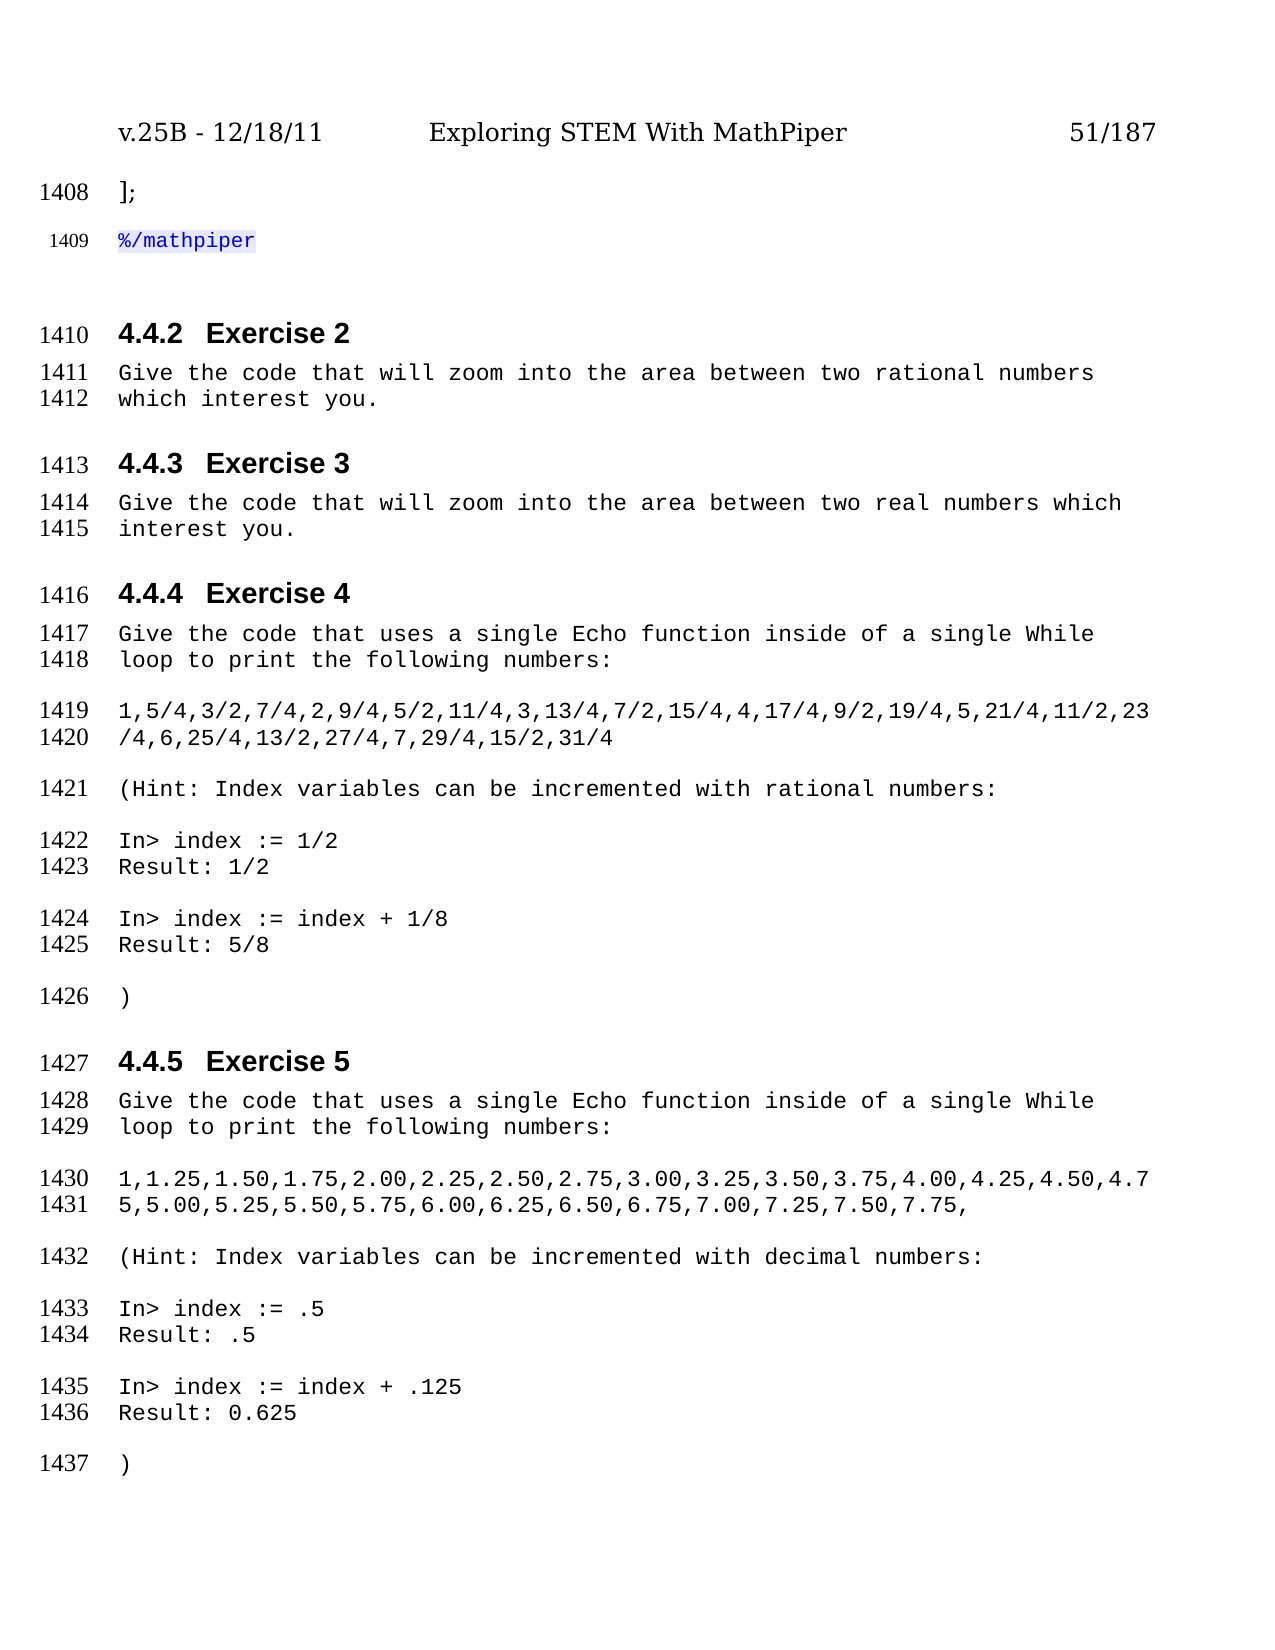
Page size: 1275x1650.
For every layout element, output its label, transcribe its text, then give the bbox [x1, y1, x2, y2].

subtitle Exercise 5 [118, 1044, 1157, 1078]
text In> index := index + .125 [118, 1375, 1157, 1401]
text Result: .5 [118, 1323, 1157, 1349]
text 1,1.25,1.50,1.75,2.00,2.25,2.50,2.75,3.00,3.25,3.50,3.75,4.00,4.25,4.50,4.75,5.00,5.25,5.50,5.75,6.00,6.25,6.50,6.75,7.00,7.25,7.50,7.75, [118, 1167, 1157, 1219]
subtitle Exercise 3 [118, 446, 1157, 480]
text ) [118, 1453, 1157, 1479]
text In> index := index + 1/8 [118, 907, 1157, 933]
text ) [118, 985, 1157, 1011]
text In> index := .5 [118, 1297, 1157, 1323]
text Give the code that will zoom into the area between two rational numbers which interest you. [118, 361, 1157, 413]
text (Hint: Index variables can be incremented with decimal numbers: [118, 1245, 1157, 1271]
text Result: 5/8 [118, 933, 1157, 959]
text %/mathpiper [118, 229, 1157, 253]
text (Hint: Index variables can be incremented with rational numbers: [118, 778, 1157, 804]
text In> index := 1/2 [118, 829, 1157, 856]
text 1,5/4,3/2,7/4,2,9/4,5/2,11/4,3,13/4,7/2,15/4,4,17/4,9/2,19/4,5,21/4,11/2,23/4,6,25/4,13/2,27/4,7,29/4,15/2,31/4 [118, 700, 1157, 752]
text Give the code that will zoom into the area between two real numbers which interest you. [118, 492, 1157, 543]
text ]; [118, 177, 1157, 206]
subtitle Exercise 4 [118, 577, 1157, 610]
text Give the code that uses a single Echo function inside of a single While loop to print the following numbers: [118, 1090, 1157, 1142]
subtitle Exercise 2 [118, 316, 1157, 349]
text Result: 1/2 [118, 856, 1157, 881]
text Give the code that uses a single Echo function inside of a single While loop to print the following numbers: [118, 622, 1157, 674]
text Result: 0.625 [118, 1401, 1157, 1427]
